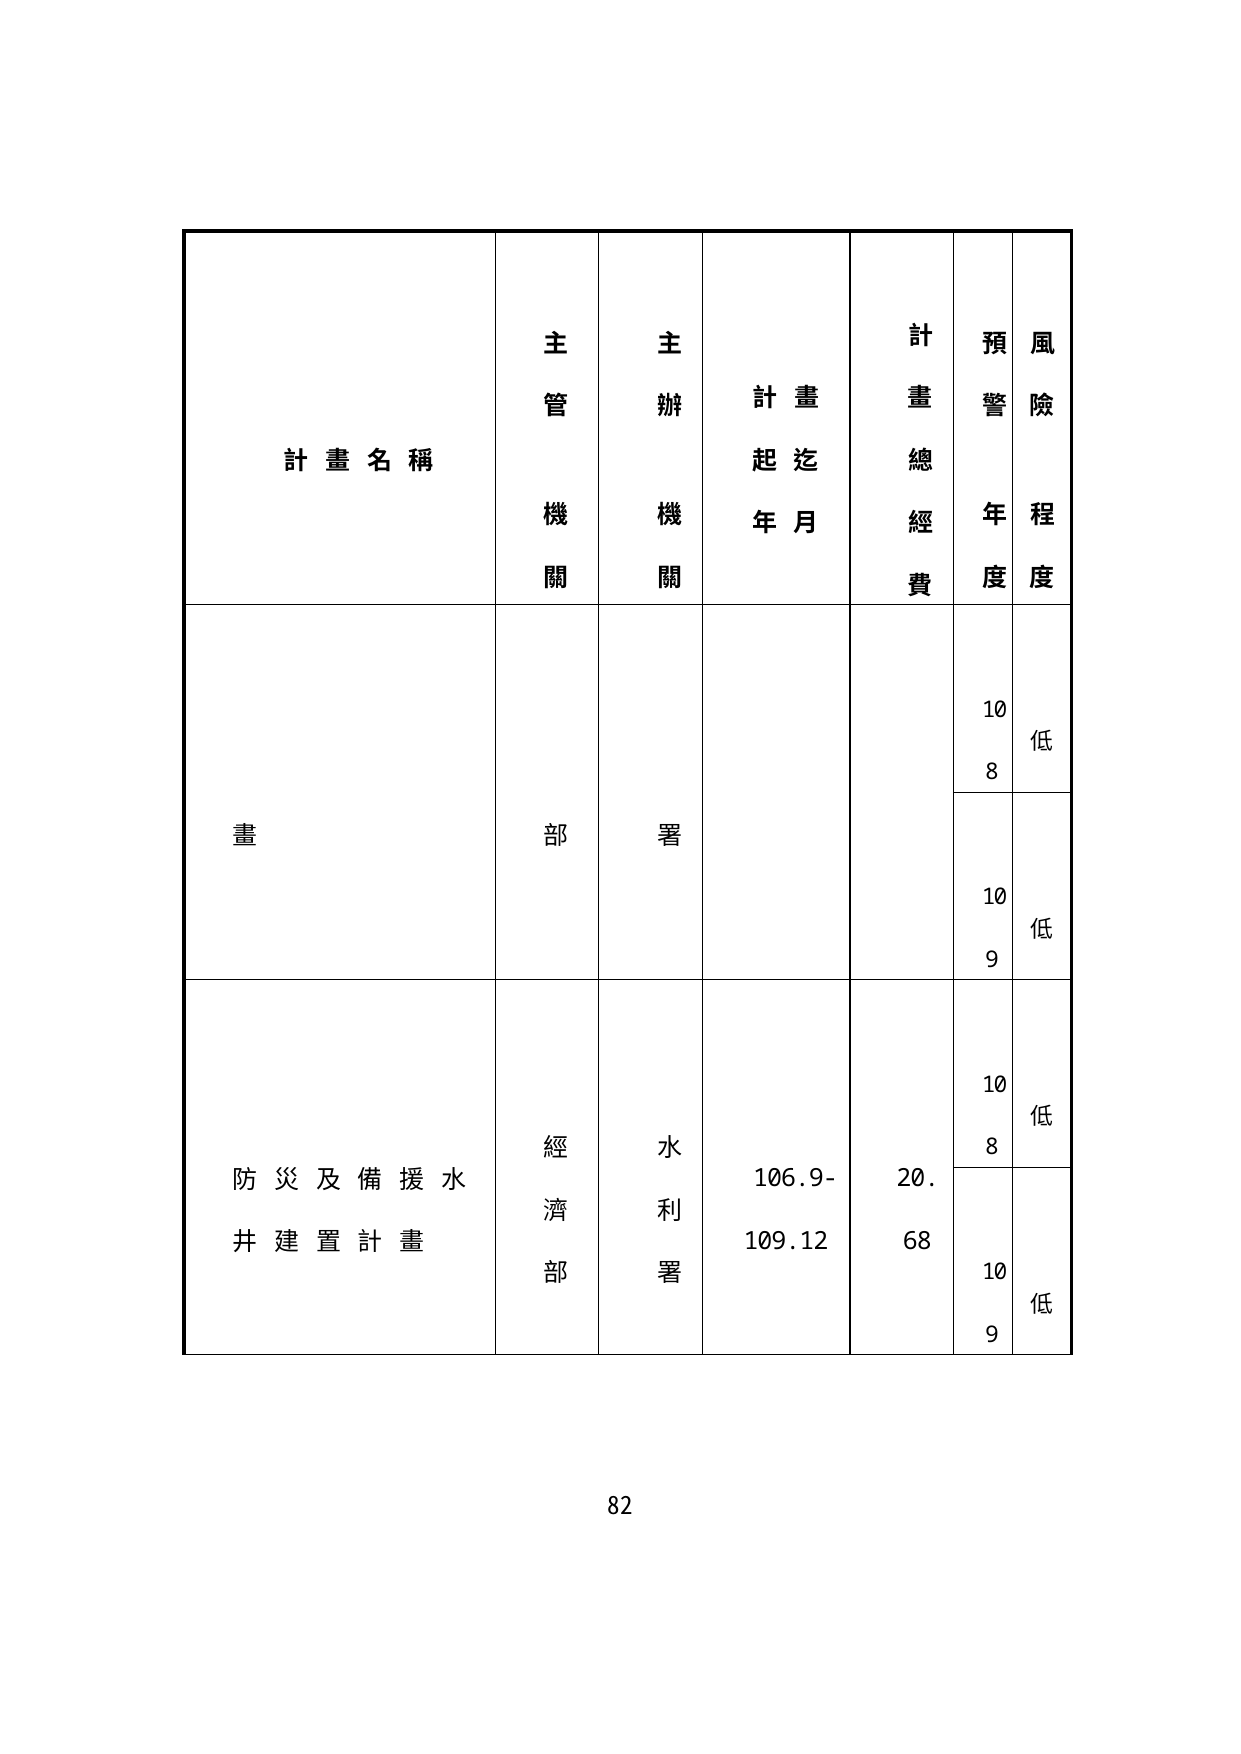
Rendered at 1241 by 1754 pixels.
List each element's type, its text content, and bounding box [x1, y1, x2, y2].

table_cell 經濟部 [496, 980, 598, 1354]
table_cell 低 [1013, 793, 1070, 979]
table_cell 108 [954, 980, 1012, 1167]
table_header 計畫 總經費 [851, 233, 953, 604]
table_cell 低 [1013, 605, 1070, 792]
table_cell [703, 605, 849, 979]
table_cell 20.68 [851, 980, 953, 1354]
table_header 計畫起迄 年月 [703, 233, 849, 604]
table_cell 108 [954, 605, 1012, 792]
table_cell 低 [1013, 980, 1070, 1167]
table_cell 防災及備援水井建置計畫 [186, 980, 495, 1354]
table_header 計畫名稱 [186, 233, 495, 604]
table_cell 畫 [186, 605, 495, 979]
table_cell 109 [954, 793, 1012, 979]
table_cell [851, 605, 953, 979]
table_cell 低 [1013, 1168, 1070, 1354]
table_cell 水利署 [599, 980, 702, 1354]
table_cell 109 [954, 1168, 1012, 1354]
table_header 主辦 機關 [599, 233, 702, 604]
table_cell 106.9-109.12 [703, 980, 849, 1354]
table_header 風險 程度 [1013, 233, 1070, 604]
table_header 預警 年度 [954, 233, 1012, 604]
table_cell 署 [599, 605, 702, 979]
table_cell 部 [496, 605, 598, 979]
table_header 主管 機關 [496, 233, 598, 604]
